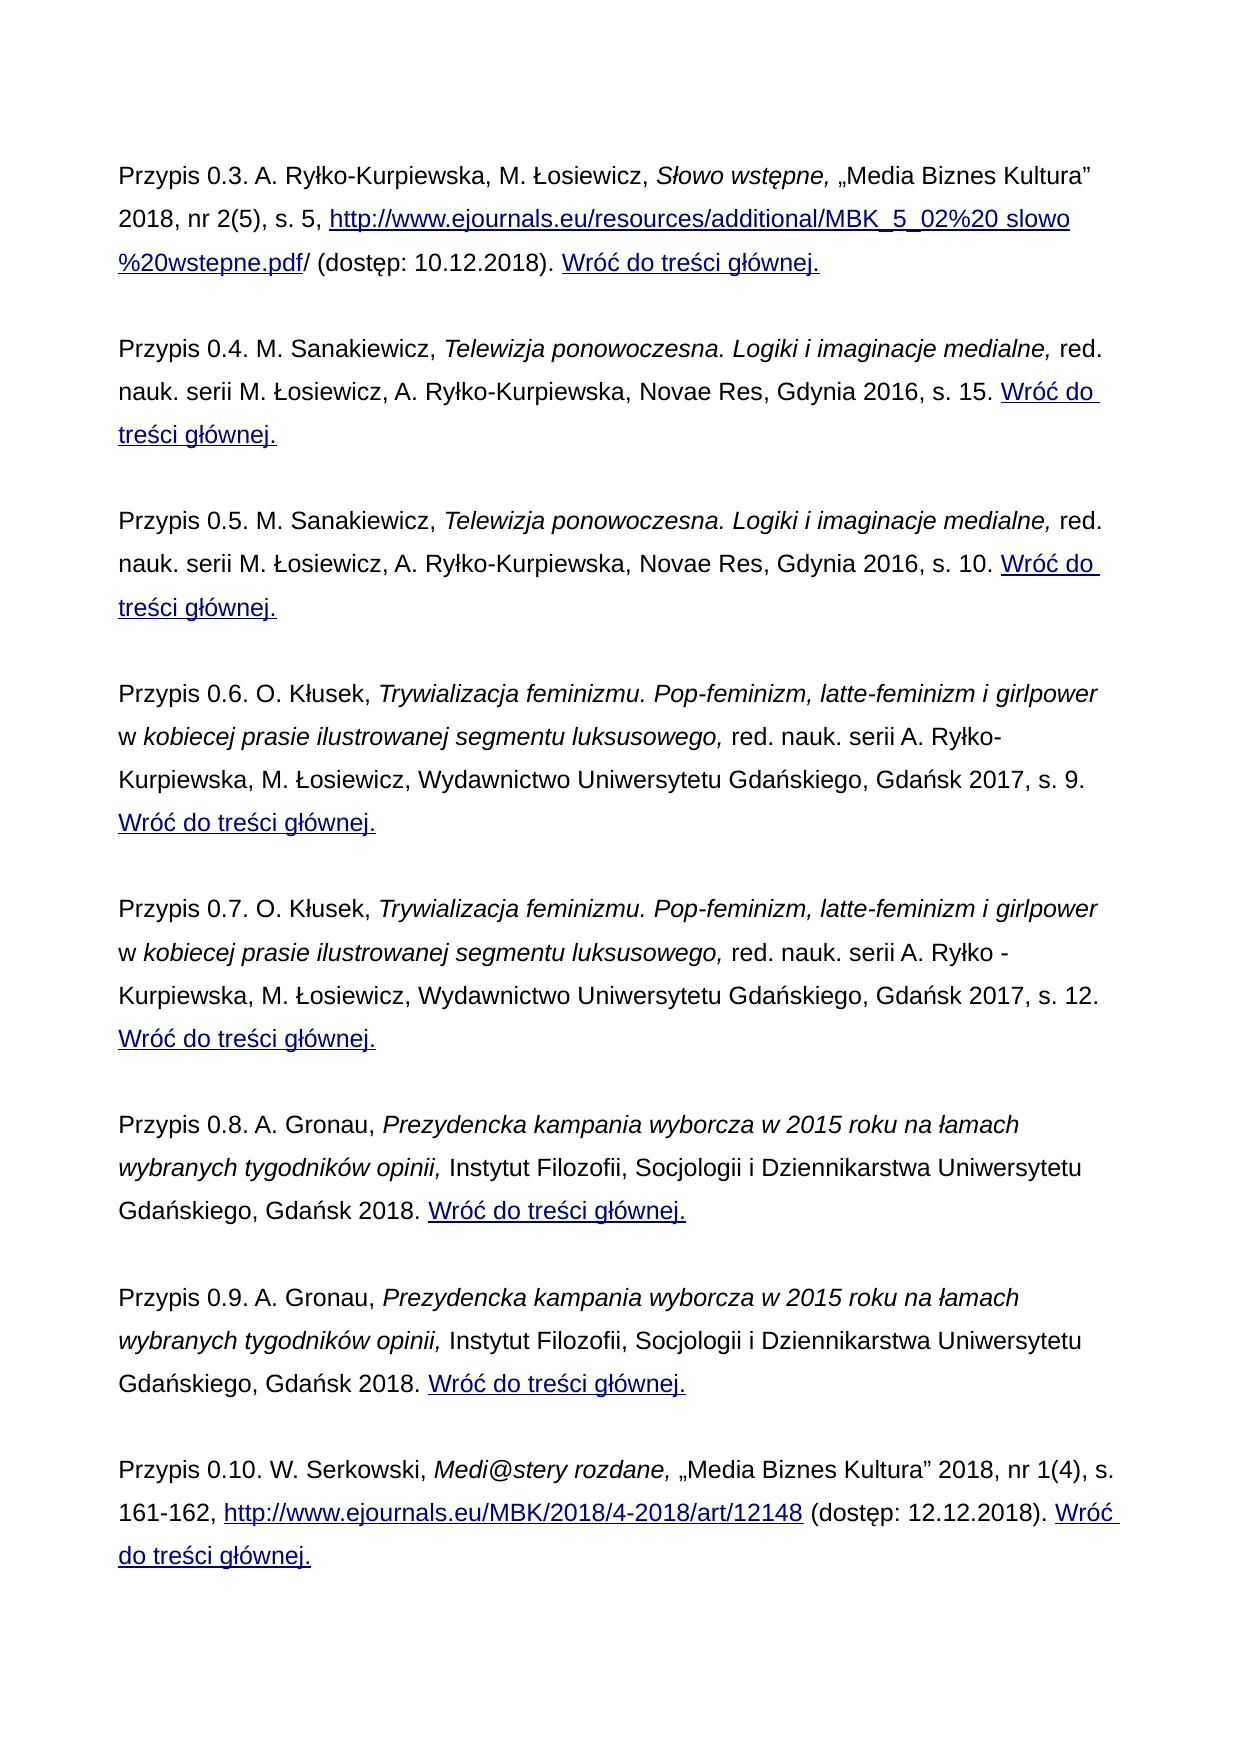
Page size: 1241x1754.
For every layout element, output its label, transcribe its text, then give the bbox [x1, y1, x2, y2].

text Przypis 0.10. W. Serkowski, Medi@stery rozdane, „Media Biznes Kultura” 2018, nr 1(4), s. 161-162, http://www.ejournals.eu/MBK/2018/4-2018/art/12148 (dostęp: 12.12.2018). Wróć do treści głównej. [118, 1455, 1122, 1570]
text Przypis 0.5. M. Sanakiewicz, Telewizja ponowoczesna. Logiki i imaginacje medialne, red. nauk. serii M. Łosiewicz, A. Ryłko-Kurpiewska, Novae Res, Gdynia 2016, s. 10. Wróć do treści głównej. [118, 506, 1122, 621]
text Przypis 0.3. A. Ryłko-Kurpiewska, M. Łosiewicz, Słowo wstępne, „Media Biznes Kultura” 2018, nr 2(5), s. 5, http://www.ejournals.eu/resources/additional/MBK_5_02%20 slowo%20wstepne.pdf/ (dostęp: 10.12.2018). Wróć do treści głównej. [118, 161, 1122, 276]
text Przypis 0.7. O. Kłusek, Trywializacja feminizmu. Pop-feminizm, latte-feminizm i girlpower w kobiecej prasie ilustrowanej segmentu luksusowego, red. nauk. serii A. Ryłko -Kurpiewska, M. Łosiewicz, Wydawnictwo Uniwersytetu Gdańskiego, Gdańsk 2017, s. 12. Wróć do treści głównej. [118, 894, 1122, 1052]
text Przypis 0.9. A. Gronau, Prezydencka kampania wyborcza w 2015 roku na łamach wybranych tygodników opinii, Instytut Filozofii, Socjologii i Dziennikarstwa Uniwersytetu Gdańskiego, Gdańsk 2018. Wróć do treści głównej. [118, 1282, 1122, 1397]
text Przypis 0.4. M. Sanakiewicz, Telewizja ponowoczesna. Logiki i imaginacje medialne, red. nauk. serii M. Łosiewicz, A. Ryłko-Kurpiewska, Novae Res, Gdynia 2016, s. 15. Wróć do treści głównej. [118, 334, 1122, 449]
text Przypis 0.8. A. Gronau, Prezydencka kampania wyborcza w 2015 roku na łamach wybranych tygodników opinii, Instytut Filozofii, Socjologii i Dziennikarstwa Uniwersytetu Gdańskiego, Gdańsk 2018. Wróć do treści głównej. [118, 1110, 1122, 1225]
text Przypis 0.6. O. Kłusek, Trywializacja feminizmu. Pop-feminizm, latte-feminizm i girlpower w kobiecej prasie ilustrowanej segmentu luksusowego, red. nauk. serii A. Ryłko-Kurpiewska, M. Łosiewicz, Wydawnictwo Uniwersytetu Gdańskiego, Gdańsk 2017, s. 9. Wróć do treści głównej. [118, 679, 1122, 837]
